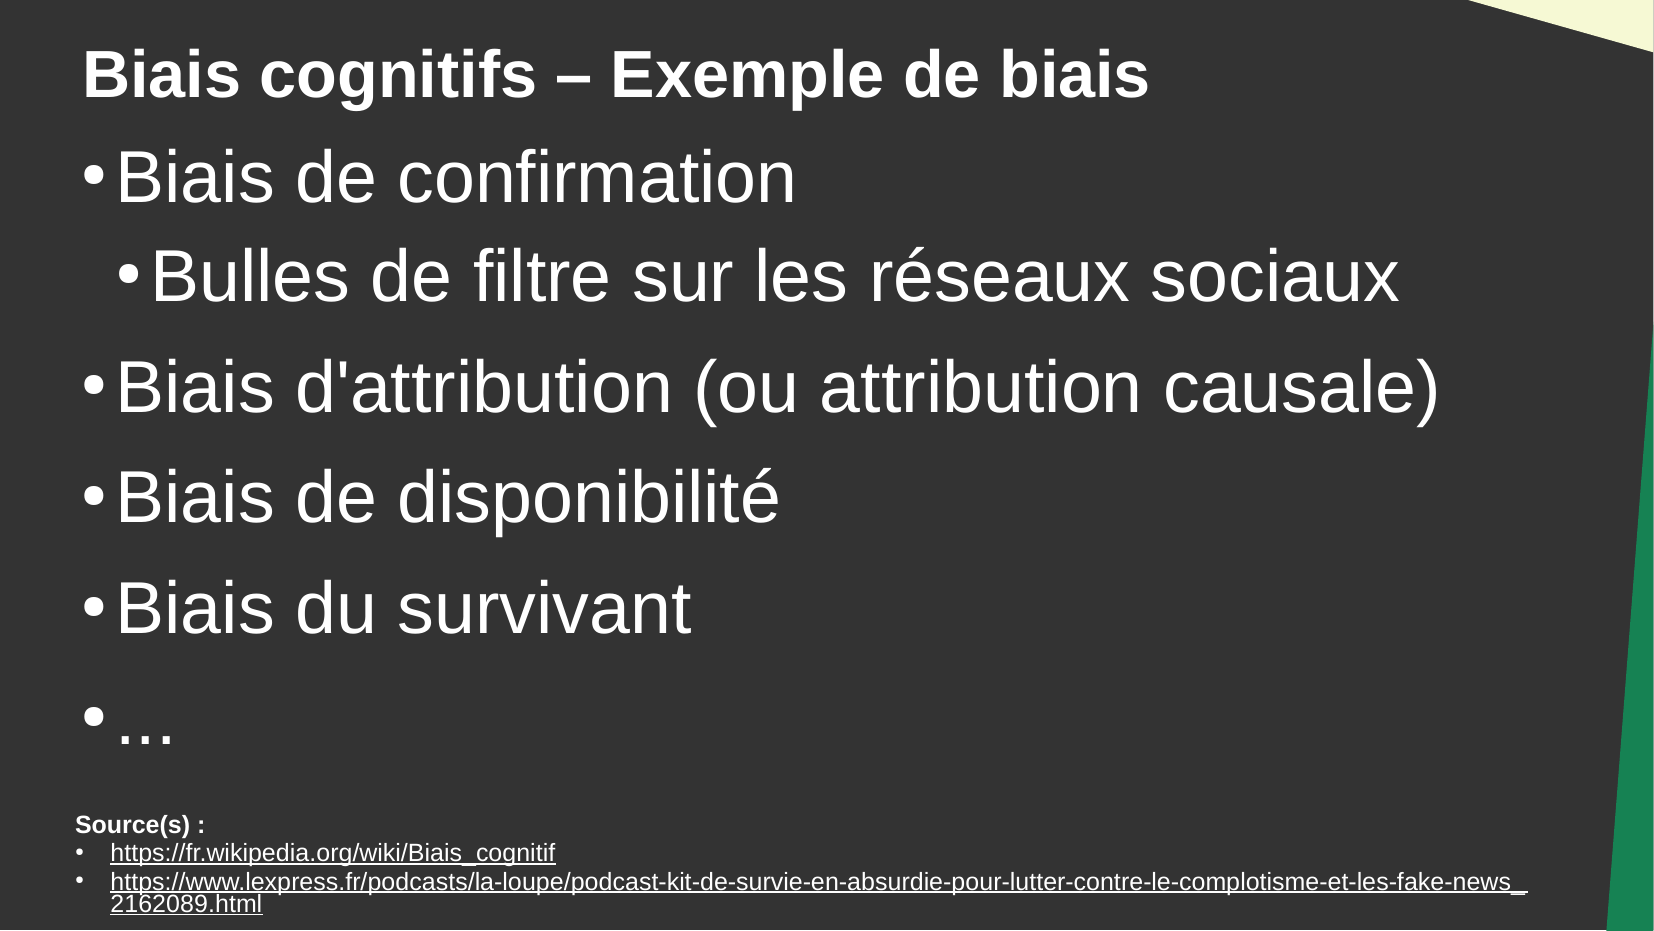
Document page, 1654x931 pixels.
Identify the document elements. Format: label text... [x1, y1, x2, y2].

text_box [1468, 0, 1654, 53]
text_box [1606, 315, 1654, 931]
list Biais de confirmation Bulles de filtre sur les réseaux sociaux Biais d'attribution (ou attribution causale) Biais de disponibilité Biais du survivant ... [80, 135, 1560, 762]
title Biais cognitifs – Exemple de biais [82, 37, 1571, 122]
text_box Source(s) : https://fr.wikipedia.org/wiki/Biais_cognitif https://www.lexpress.fr/podcasts/la-loupe/podcast-kit-de-survie-en-absurdie-pour-lutter-contre-le-complotisme-et-les-fake-news_2162089.html [60, 803, 1546, 931]
